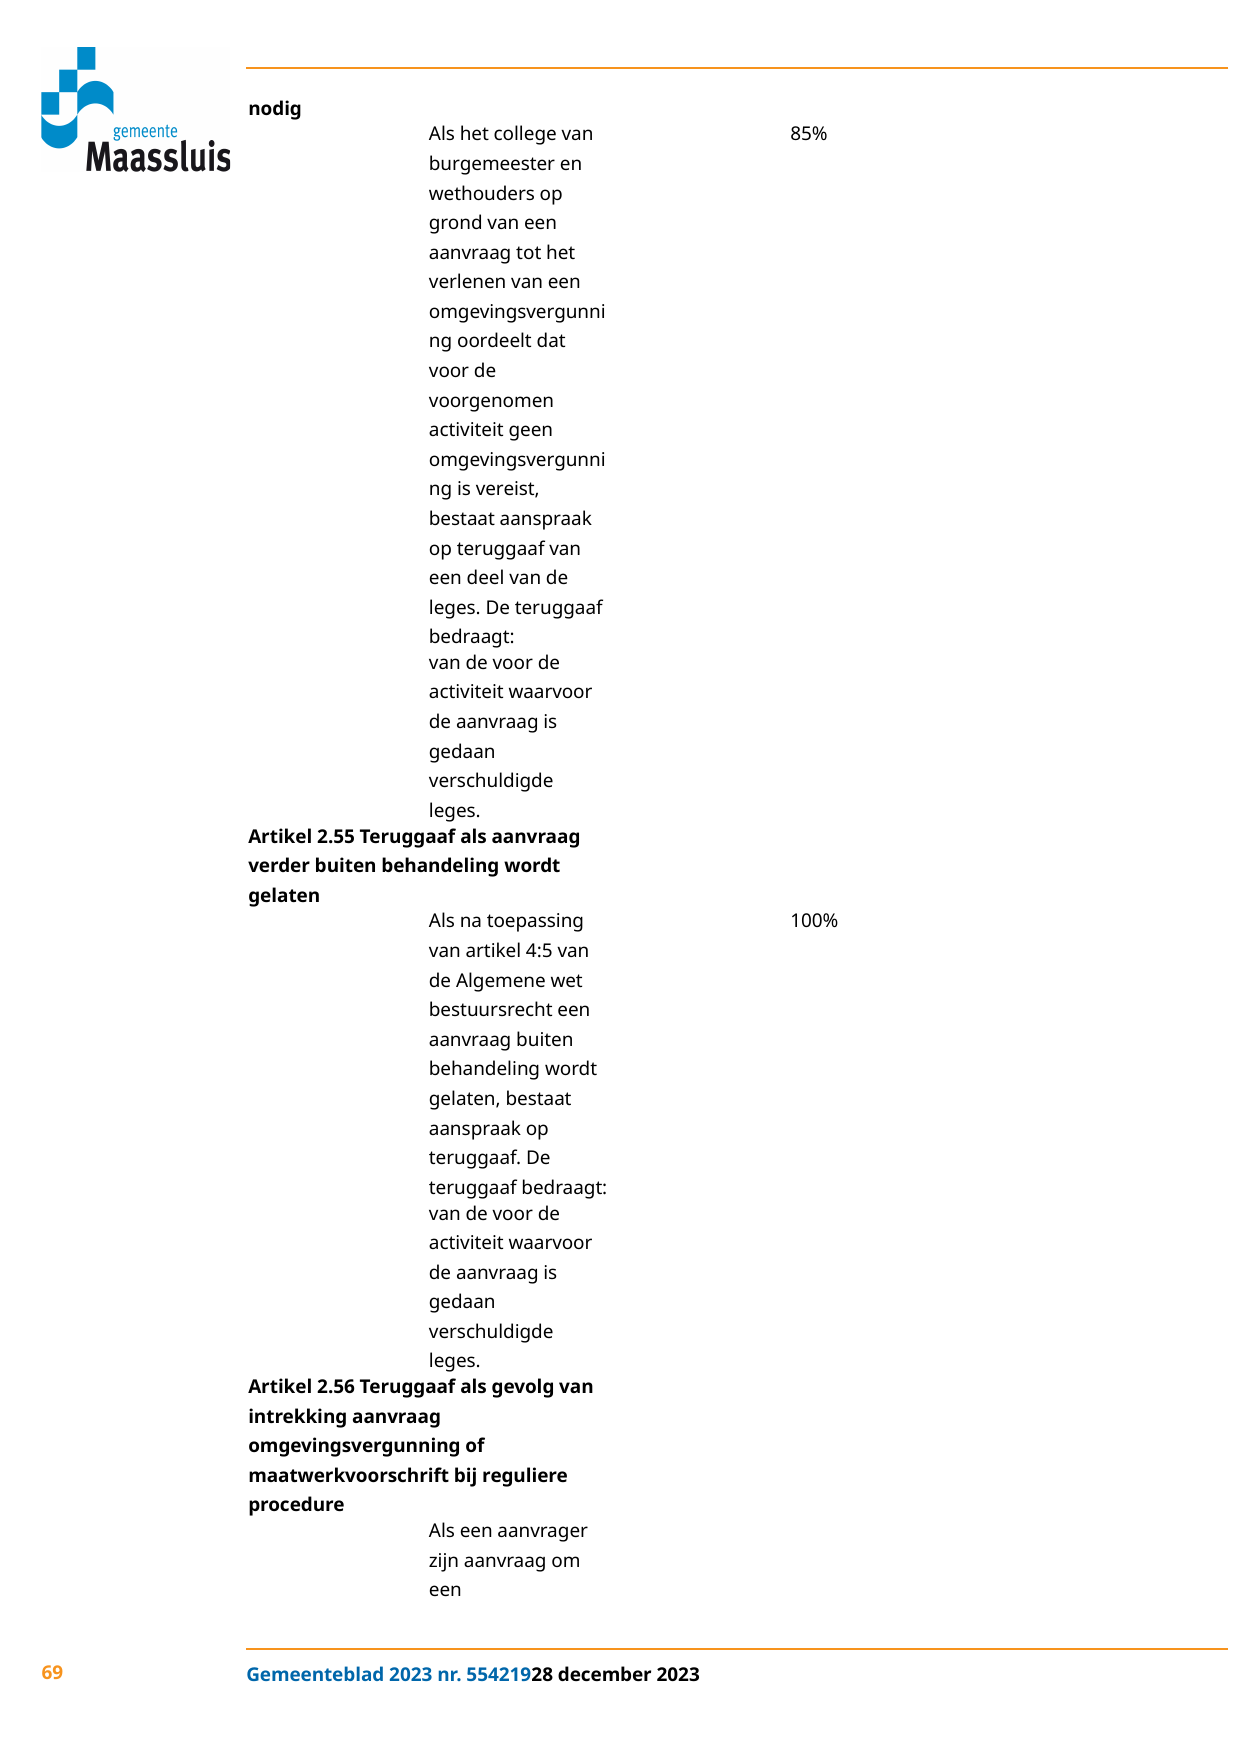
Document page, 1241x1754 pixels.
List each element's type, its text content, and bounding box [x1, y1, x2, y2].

table_cell van de voor de activiteit waarvoor de aanvraag is gedaan verschuldigde leges. [429, 1200, 609, 1373]
table_cell [790, 649, 971, 823]
table_cell Als het college van burgemeester en wethouders op grond van een aanvraag tot het verlenen van een omgevingsvergunning oordeelt dat voor de voorgenomen activiteit geen omgevingsvergunning is vereist, bestaat aanspraak op teruggaaf van een deel van de leges. De teruggaaf bedraagt: [429, 121, 609, 649]
table_cell [609, 1200, 790, 1373]
table_cell [248, 121, 429, 649]
table_cell [790, 1373, 971, 1517]
table_cell 85% [790, 121, 971, 649]
table_cell [609, 649, 790, 823]
table_cell [971, 1518, 1152, 1602]
table_cell [971, 1373, 1152, 1517]
table_cell [609, 908, 790, 1200]
table_cell [971, 95, 1152, 121]
table_cell [971, 649, 1152, 823]
table_cell [790, 1518, 971, 1602]
table_cell [609, 121, 790, 649]
table_cell [790, 95, 971, 121]
table_cell [248, 1200, 429, 1373]
table_cell [609, 1518, 790, 1602]
table_cell [790, 1200, 971, 1373]
table_cell nodig [248, 95, 609, 121]
table_cell Artikel 2.55 Teruggaaf als aanvraag verder buiten behandeling wordt gelaten [248, 823, 609, 908]
table_cell [609, 1373, 790, 1517]
table_cell Als na toepassing van artikel 4:5 van de Algemene wet bestuursrecht een aanvraag buiten behandeling wordt gelaten, bestaat aanspraak op teruggaaf. De teruggaaf bedraagt: [429, 908, 609, 1200]
table_cell Artikel 2.56 Teruggaaf als gevolg van intrekking aanvraag omgevingsvergunning of maatwerkvoorschrift bij reguliere procedure [248, 1373, 609, 1517]
table_cell [609, 95, 790, 121]
table_cell [790, 823, 971, 908]
table_cell van de voor de activiteit waarvoor de aanvraag is gedaan verschuldigde leges. [429, 649, 609, 823]
table_cell [248, 908, 429, 1200]
table_cell 100% [790, 908, 971, 1200]
picture [41, 47, 231, 172]
table_cell [609, 823, 790, 908]
table_cell [971, 908, 1152, 1200]
table_cell [248, 649, 429, 823]
table_cell [971, 121, 1152, 649]
table_cell [248, 1518, 429, 1602]
table_cell [971, 823, 1152, 908]
table_cell Als een aanvrager zijn aanvraag om een [429, 1518, 609, 1602]
picture [41, 47, 77, 92]
table_cell [971, 1200, 1152, 1373]
